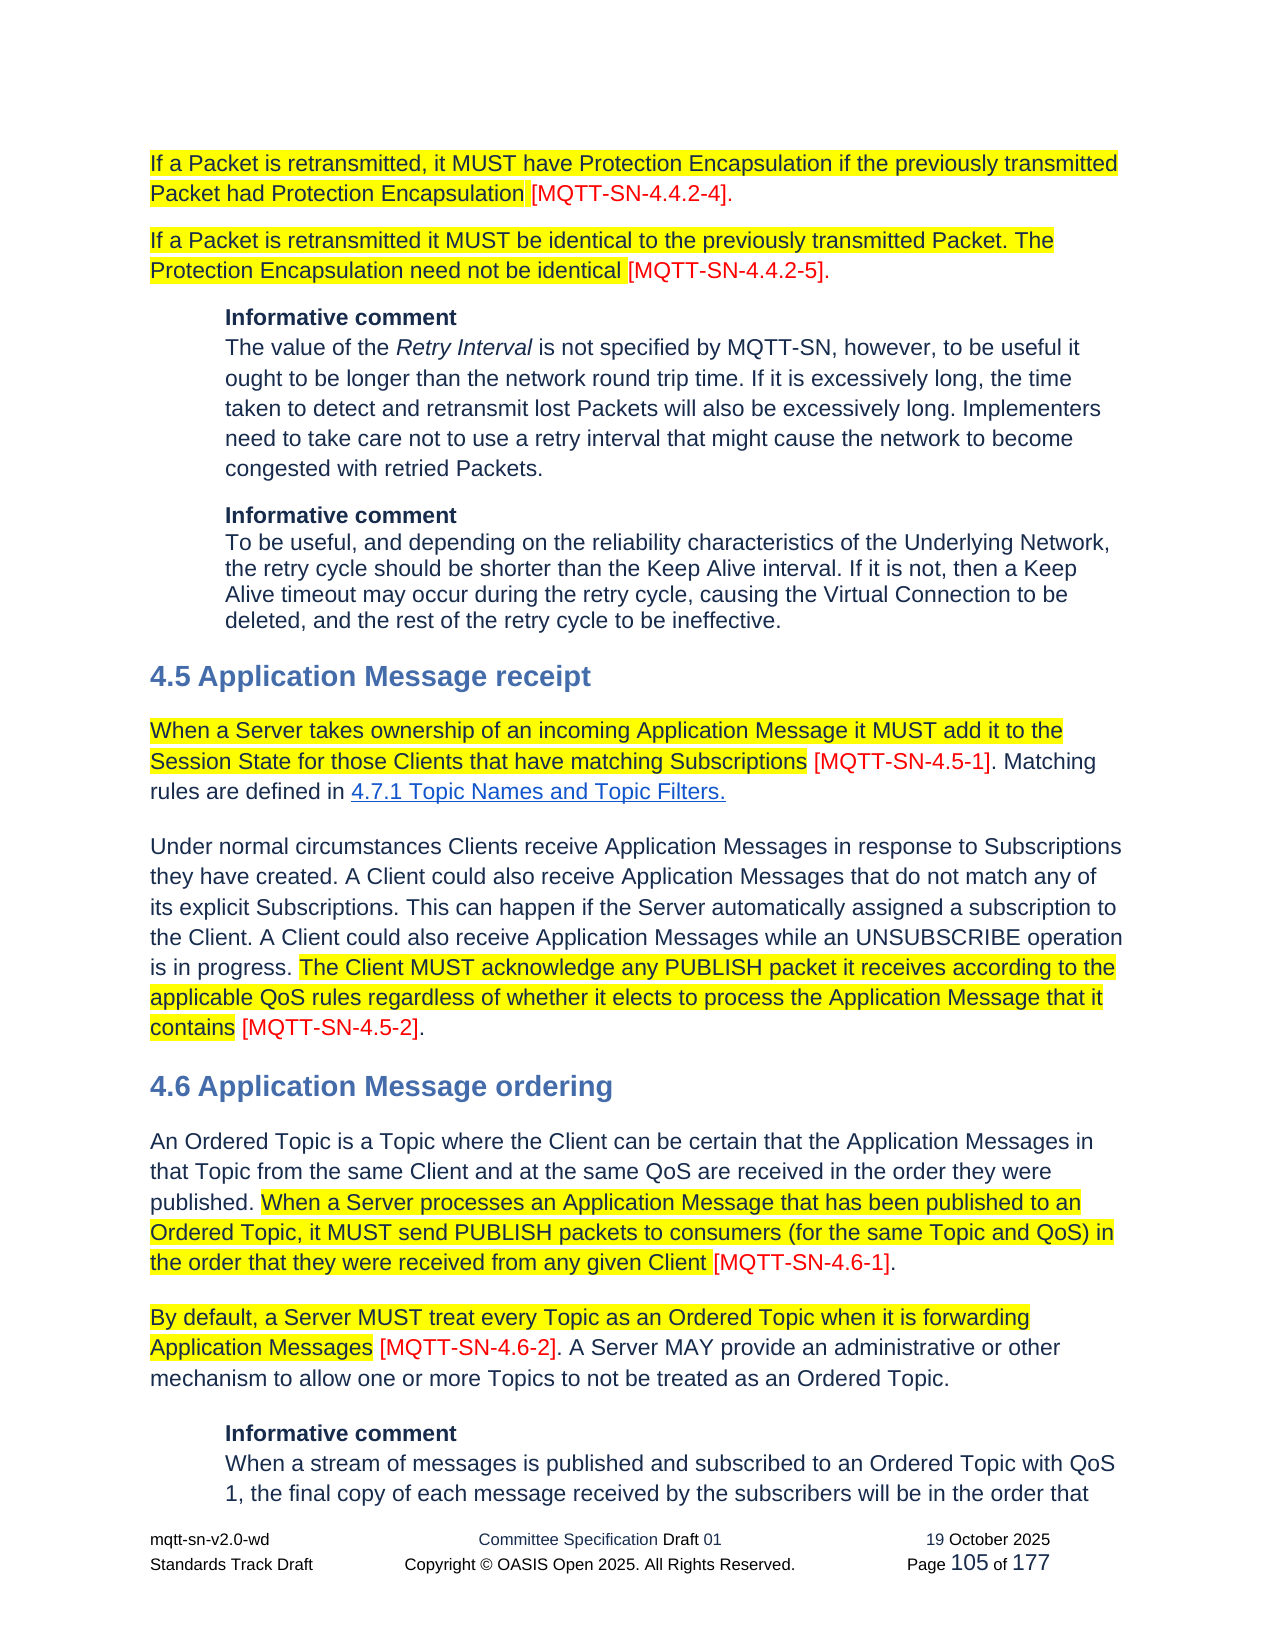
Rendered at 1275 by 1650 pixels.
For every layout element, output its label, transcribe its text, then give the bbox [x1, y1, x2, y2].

subtitle 4.6 Application Message ordering [150, 1069, 1124, 1103]
text If a Packet is retransmitted it MUST be identical to the previously transmitted Packet. The Protection Encapsulation need not be identical [MQTT-SN-4.4.2-5]. [150, 227, 1125, 284]
text When a stream of messages is published and subscribed to an Ordered Topic with QoS 1, the final copy of each message received by the subscribers will be in the order that [225, 1450, 1125, 1506]
text To be useful, and depending on the reliability characteristics of the Underlying Network, the retry cycle should be shorter than the Keep Alive interval. If it is not, then a Keep Alive timeout may occur during the retry cycle, causing the Virtual Connection to be deleted, and the rest of the retry cycle to be ineffective. [225, 528, 1125, 634]
subtitle 4.5 Application Message receipt [150, 659, 1124, 692]
text Informative comment [225, 304, 1125, 331]
text An Ordered Topic is a Topic where the Client can be certain that the Application Messages in that Topic from the same Client and at the same QoS are received in the order they were published. When a Server processes an Application Message that has been published to an Ordered Topic, it MUST send PUBLISH packets to consumers (for the same Topic and QoS) in the order that they were received from any given Client [MQTT-SN-4.6-1]. [150, 1128, 1125, 1275]
text By default, a Server MUST treat every Topic as an Ordered Topic when it is forwarding Application Messages [MQTT-SN-4.6-2]. A Server MAY provide an administrative or other mechanism to allow one or more Topics to not be treated as an Ordered Topic. [150, 1304, 1125, 1391]
text If a Packet is retransmitted, it MUST have Protection Encapsulation if the previously transmitted Packet had Protection Encapsulation [MQTT-SN-4.4.2-4]. [150, 150, 1125, 207]
text Informative comment [225, 502, 1125, 528]
text Under normal circumstances Clients receive Application Messages in response to Subscriptions they have created. A Client could also receive Application Messages that do not match any of its explicit Subscriptions. This can happen if the Server automatically assigned a subscription to the Client. A Client could also receive Application Messages while an UNSUBSCRIBE operation is in progress. The Client MUST acknowledge any PUBLISH packet it receives according to the applicable QoS rules regardless of whether it elects to process the Application Message that it contains [MQTT-SN-4.5-2]. [150, 833, 1125, 1041]
text Informative comment [225, 1420, 1125, 1446]
text The value of the Retry Interval is not specified by MQTT-SN, however, to be useful it ought to be longer than the network round trip time. If it is excessively long, the time taken to detect and retransmit lost Packets will also be excessively long. Implementers need to take care not to use a retry interval that might cause the network to become congested with retried Packets. [225, 334, 1125, 482]
text When a Server takes ownership of an incoming Application Message it MUST add it to the Session State for those Clients that have matching Subscriptions [MQTT-SN-4.5-1]. Matching rules are defined in 4.7.1 Topic Names and Topic Filters. [150, 717, 1125, 804]
